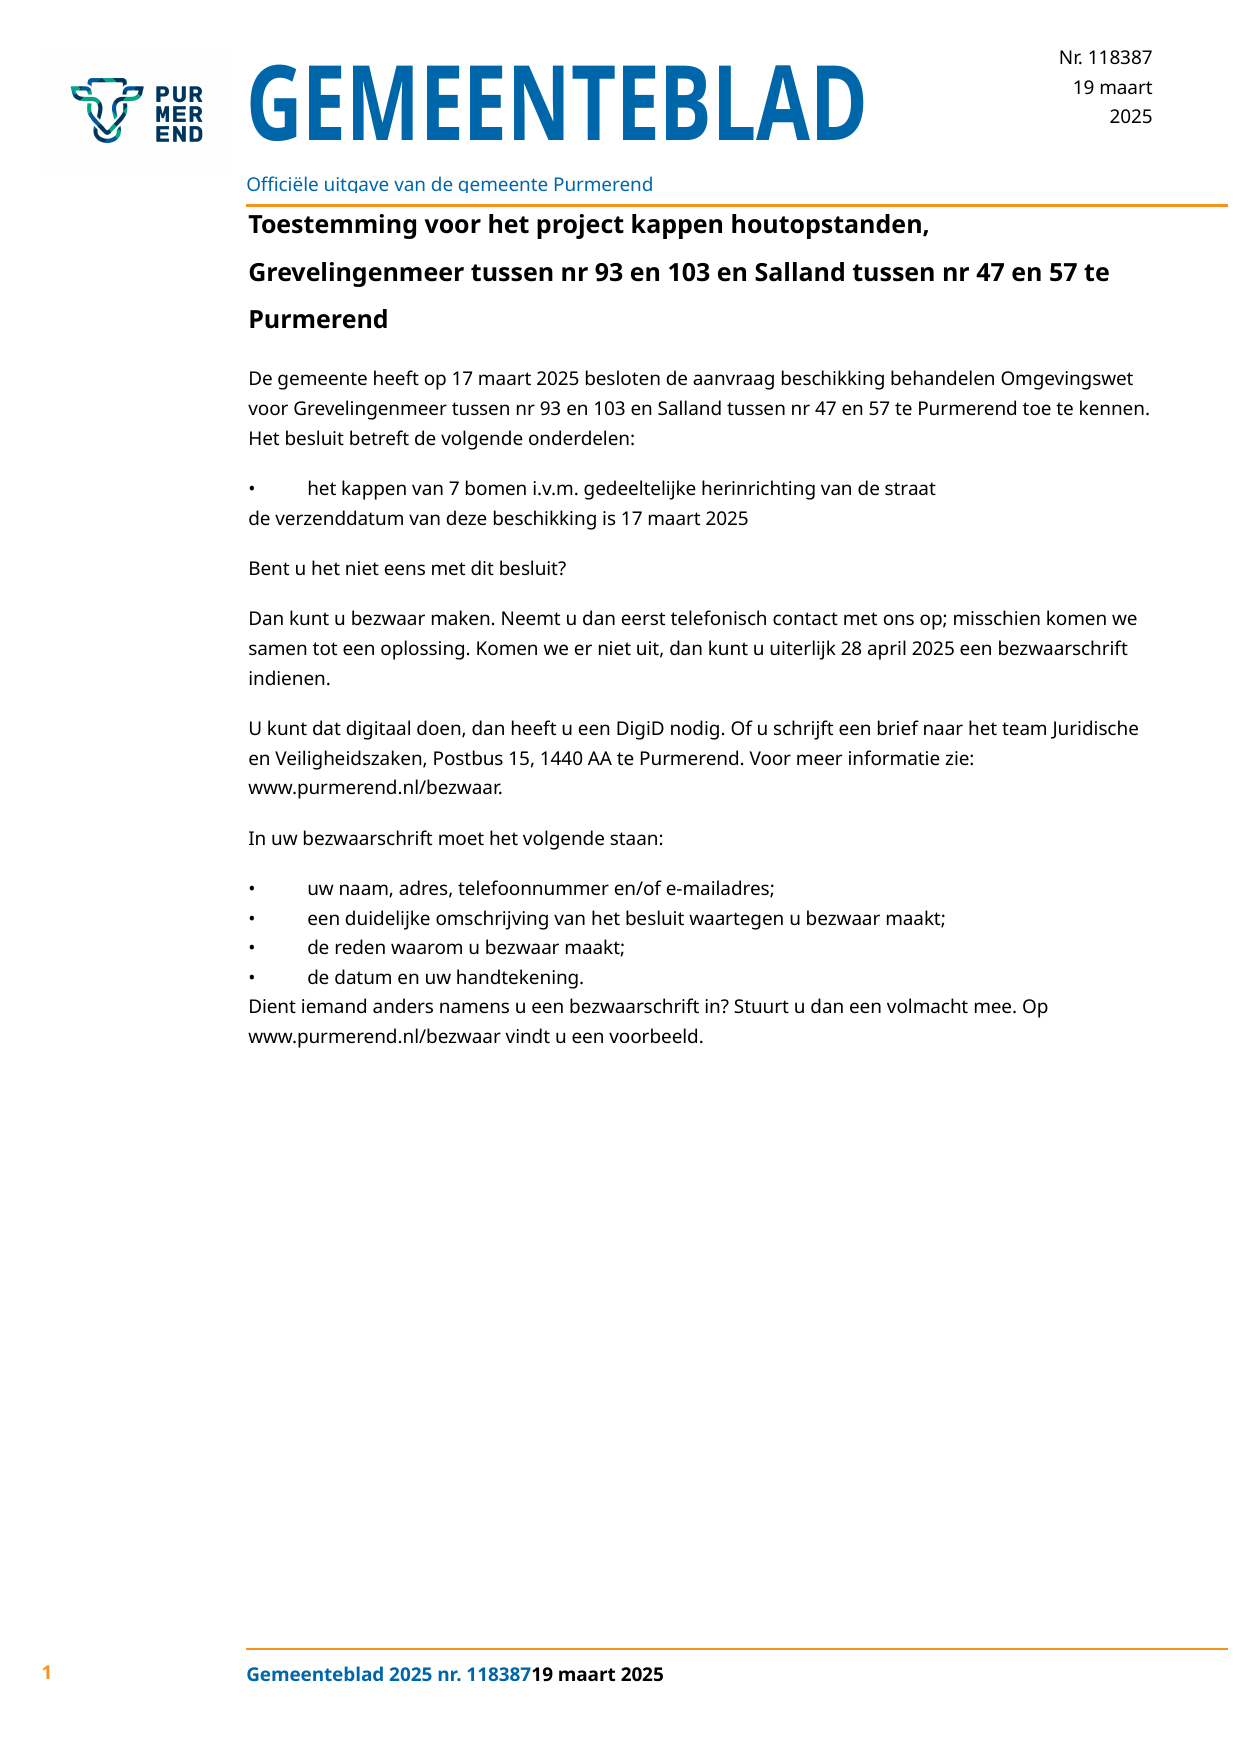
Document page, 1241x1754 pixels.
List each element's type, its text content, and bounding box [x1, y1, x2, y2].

picture [41, 47, 231, 172]
text de verzenddatum van deze beschikking is 17 maart 2025 [248, 505, 1152, 530]
text In uw bezwaarschrift moet het volgende staan: [248, 825, 1152, 850]
list uw naam, adres, telefoonnummer en/of e-mailadres; [248, 875, 1152, 901]
text De gemeente heeft op 17 maart 2025 besloten de aanvraag beschikking behandelen Omgevingswet voor Grevelingenmeer tussen nr 93 en 103 en Salland tussen nr 47 en 57 te Purmerend toe te kennen. Het besluit betreft de volgende onderdelen: [248, 366, 1152, 450]
list een duidelijke omschrijving van het besluit waartegen u bezwaar maakt; [248, 905, 1152, 930]
list de reden waarom u bezwaar maakt; [248, 934, 1152, 960]
text Dient iemand anders namens u een bezwaarschrift in? Stuurt u dan een volmacht mee. Op www.purmerend.nl/bezwaar vindt u een voorbeeld. [248, 993, 1152, 1049]
text Dan kunt u bezwaar maken. Neemt u dan eerst telefonisch contact met ons op; misschien komen we samen tot een oplossing. Komen we er niet uit, dan kunt u uiterlijk 28 april 2025 een bezwaarschrift indienen. [248, 606, 1152, 690]
text U kunt dat digitaal doen, dan heeft u een DigiD nodig. Of u schrijft een brief naar het team Juridische en Veiligheidszaken, Postbus 15, 1440 AA te Purmerend. Voor meer informatie zie: www.purmerend.nl/bezwaar. [248, 715, 1152, 800]
list het kappen van 7 bomen i.v.m. gedeeltelijke herinrichting van de straat [248, 475, 1152, 501]
text Toestemming voor het project kappen houtopstanden, Grevelingenmeer tussen nr 93 en 103 en Salland tussen nr 47 en 57 te Purmerend [248, 207, 1152, 336]
list de datum en uw handtekening. [248, 964, 1152, 989]
text Bent u het niet eens met dit besluit? [248, 555, 1152, 581]
